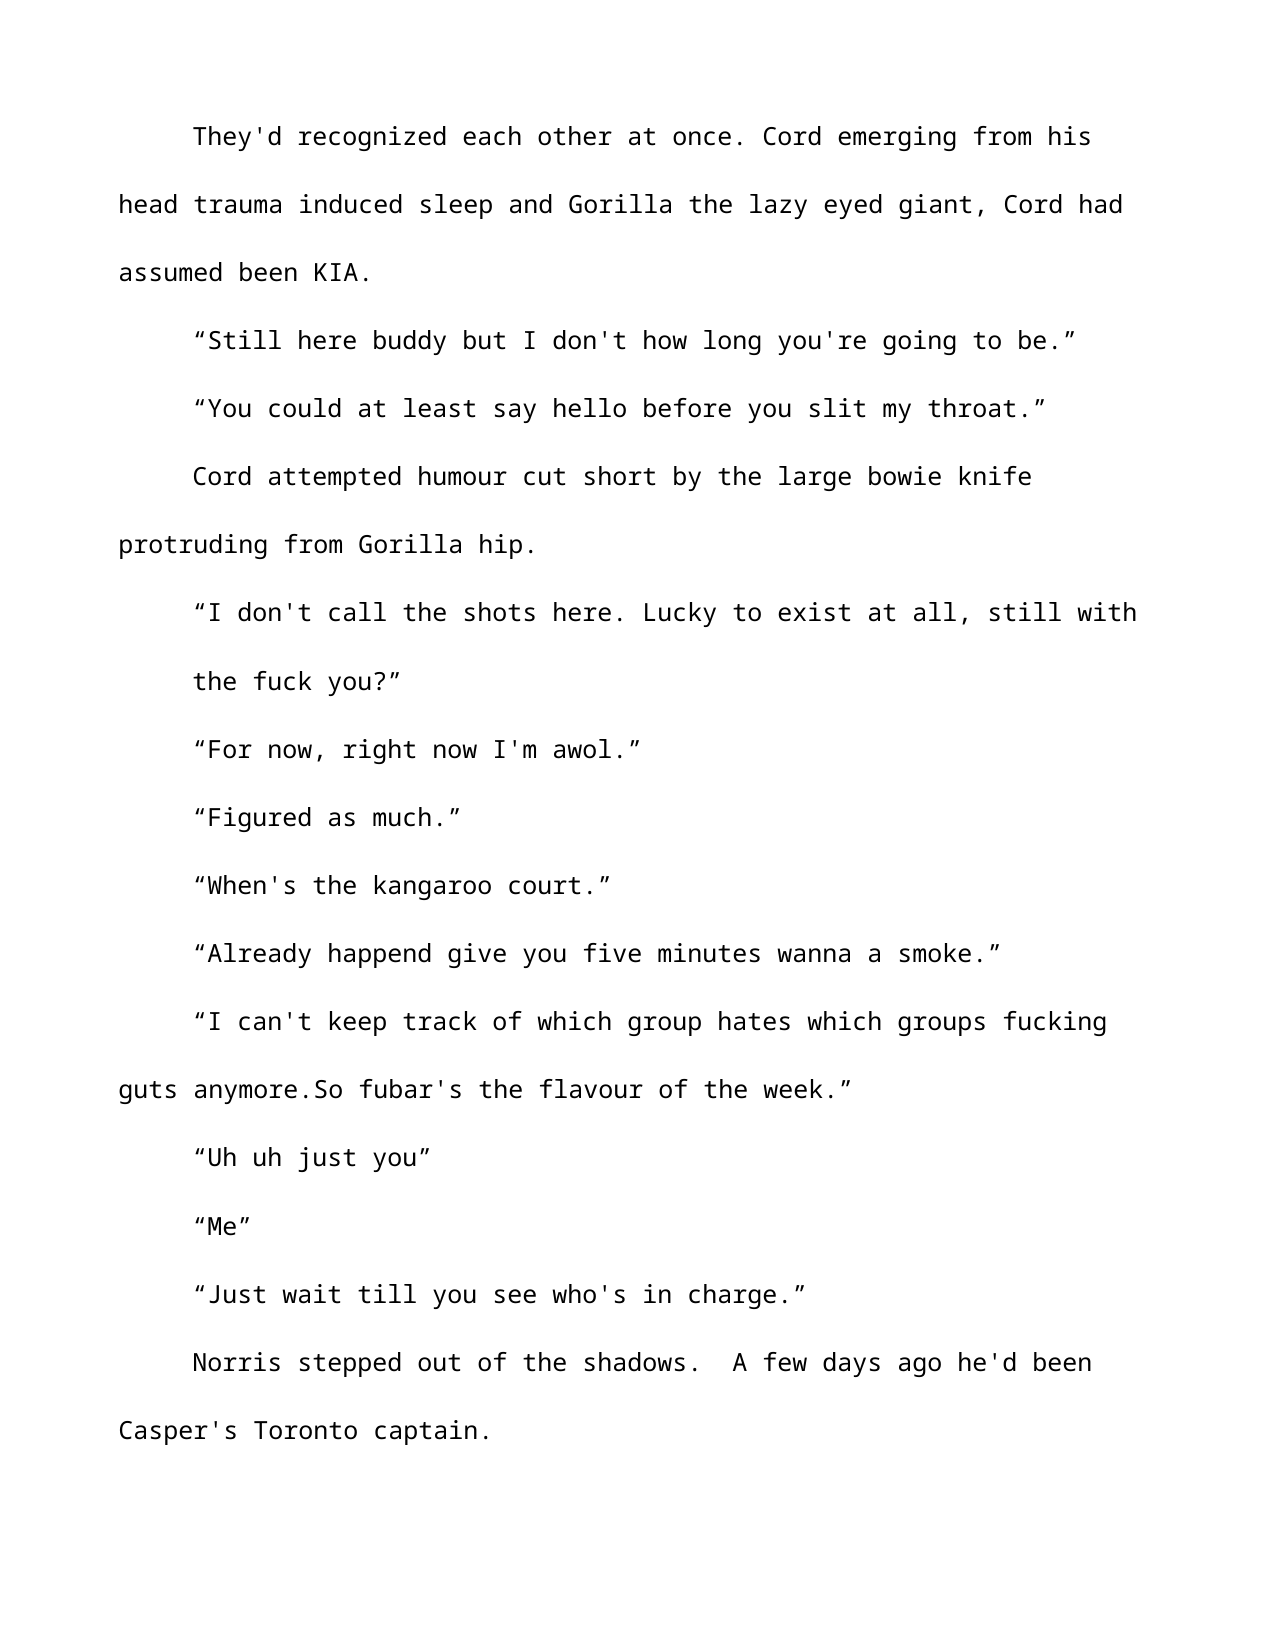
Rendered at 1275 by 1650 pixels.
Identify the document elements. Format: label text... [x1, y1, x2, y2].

text “For now, right now I'm awol.” [118, 731, 1157, 765]
text “I can't keep track of which group hates which groups fucking guts anymore.So fubar's the flavour of the week.” [118, 1004, 1157, 1106]
text “I don't call the shots here. Lucky to exist at all, still with the fuck you?” [118, 595, 1157, 697]
text Norris stepped out of the shadows. A few days ago he'd been Casper's Toronto captain. [118, 1344, 1157, 1447]
text “Still here buddy but I don't how long you're going to be.” [118, 322, 1157, 357]
text They'd recognized each other at once. Cord emerging from his head trauma induced sleep and Gorilla the lazy eyed giant, Cord had assumed been KIA. [118, 118, 1157, 288]
text “Figured as much.” [118, 799, 1157, 833]
text “Just wait till you see who's in charge.” [118, 1276, 1157, 1310]
text “You could at least say hello before you slit my throat.” [118, 391, 1157, 425]
text “Me” [118, 1208, 1157, 1242]
text “Already happend give you five minutes wanna a smoke.” [118, 936, 1157, 970]
text “Uh uh just you” [118, 1140, 1157, 1174]
text Cord attempted humour cut short by the large bowie knife protruding from Gorilla hip. [118, 459, 1157, 561]
text “When's the kangaroo court.” [118, 867, 1157, 902]
